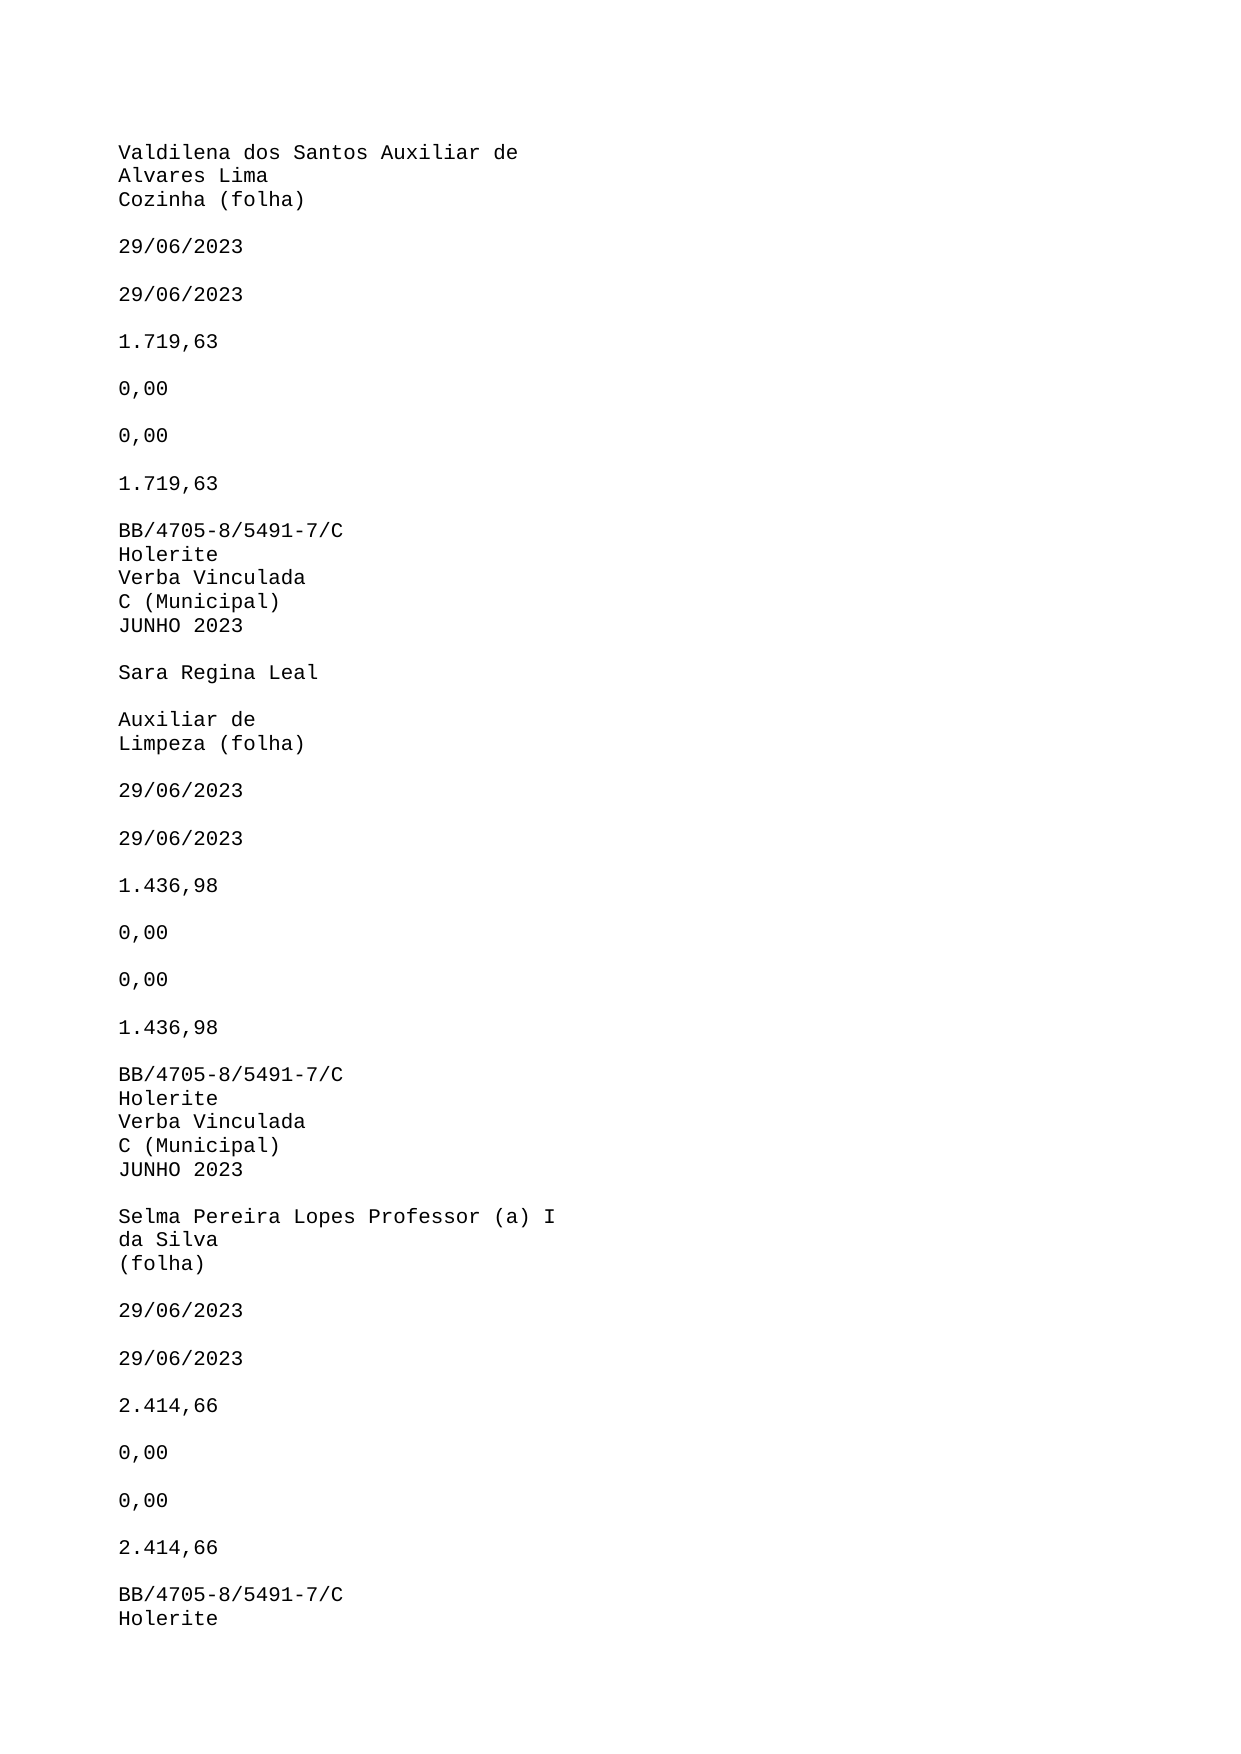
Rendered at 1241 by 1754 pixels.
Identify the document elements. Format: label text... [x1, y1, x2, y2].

text 29/06/2023 [118, 284, 1122, 307]
text 0,00 [118, 922, 1122, 946]
text 2.414,66 [118, 1395, 1122, 1419]
text 1.436,98 [118, 1017, 1122, 1040]
text Verba Vinculada [118, 567, 1122, 591]
text Holerite [118, 544, 1122, 567]
text 29/06/2023 [118, 827, 1122, 851]
text BB/4705-8/5491-7/C [118, 1584, 1122, 1608]
text da Silva [118, 1229, 1122, 1253]
text 1.436,98 [118, 875, 1122, 898]
text C (Municipal) [118, 591, 1122, 615]
text 0,00 [118, 426, 1122, 449]
text 1.719,63 [118, 331, 1122, 354]
text 0,00 [118, 1489, 1122, 1513]
text 29/06/2023 [118, 236, 1122, 260]
text BB/4705-8/5491-7/C [118, 520, 1122, 544]
text 0,00 [118, 969, 1122, 993]
text BB/4705-8/5491-7/C [118, 1064, 1122, 1088]
text Holerite [118, 1088, 1122, 1111]
text 1.719,63 [118, 473, 1122, 496]
text 0,00 [118, 378, 1122, 402]
text Verba Vinculada [118, 1111, 1122, 1135]
text JUNHO 2023 [118, 1158, 1122, 1182]
text 0,00 [118, 1442, 1122, 1466]
text Auxiliar de [118, 709, 1122, 733]
text Cozinha (folha) [118, 189, 1122, 213]
text 29/06/2023 [118, 1300, 1122, 1324]
text Valdilena dos Santos Auxiliar de [118, 142, 1122, 165]
text (folha) [118, 1253, 1122, 1277]
text JUNHO 2023 [118, 615, 1122, 638]
text 2.414,66 [118, 1537, 1122, 1561]
text Alvares Lima [118, 165, 1122, 189]
text 29/06/2023 [118, 1348, 1122, 1371]
text Holerite [118, 1608, 1122, 1631]
text Limpeza (folha) [118, 733, 1122, 757]
text C (Municipal) [118, 1135, 1122, 1158]
text Sara Regina Leal [118, 662, 1122, 686]
text Selma Pereira Lopes Professor (a) I [118, 1206, 1122, 1229]
text 29/06/2023 [118, 780, 1122, 804]
